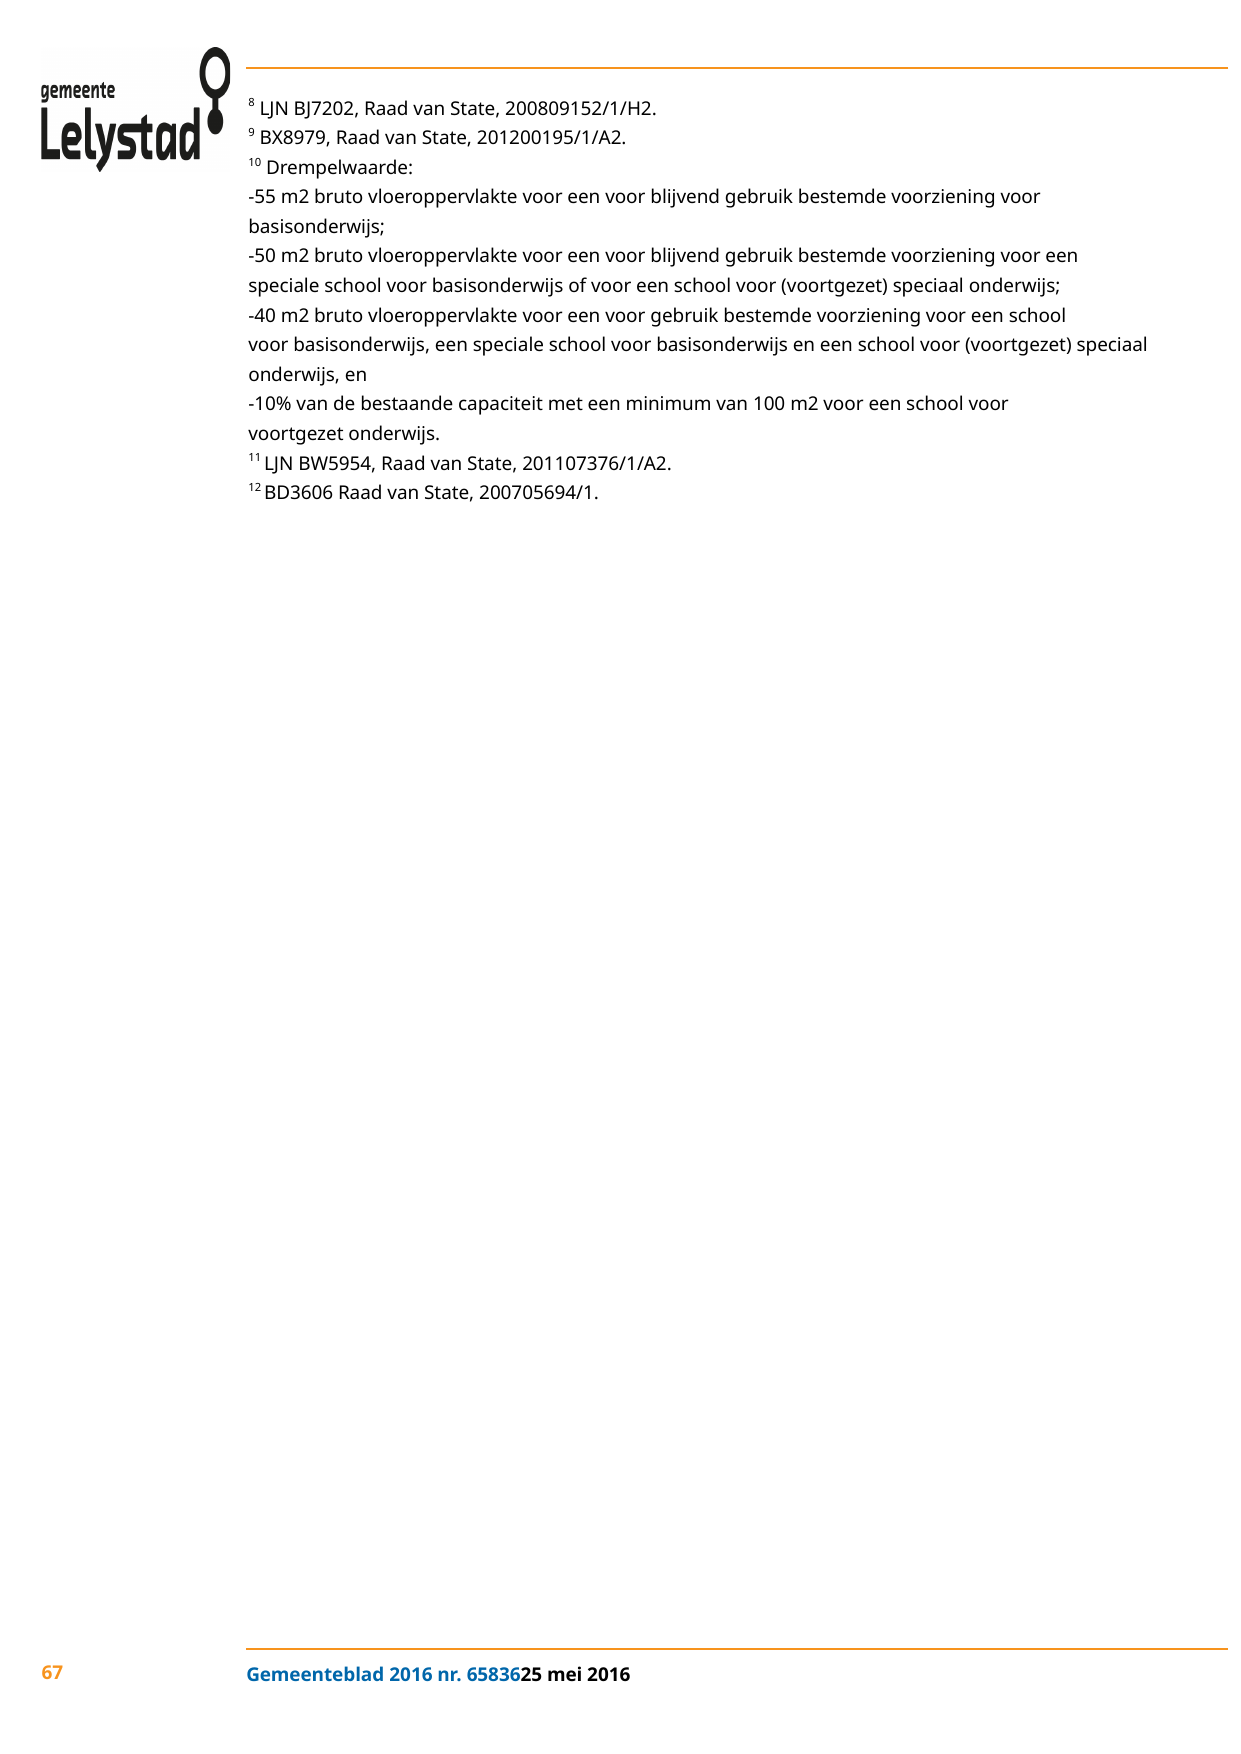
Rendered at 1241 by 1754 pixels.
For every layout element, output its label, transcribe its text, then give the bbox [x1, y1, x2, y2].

text -40 m2 bruto vloeroppervlakte voor een voor gebruik bestemde voorziening voor een school [248, 302, 1152, 328]
text -10% van de bestaande capaciteit met een minimum van 100 m2 voor een school voor [248, 391, 1152, 416]
text 11 LJN BW5954, Raad van State, 201107376/1/A2. [248, 450, 1152, 476]
text 10 Drempelwaarde: [248, 154, 1152, 180]
text basisonderwijs; [248, 213, 1152, 239]
text -50 m2 bruto vloeroppervlakte voor een voor blijvend gebruik bestemde voorziening voor een [248, 243, 1152, 268]
text -55 m2 bruto vloeroppervlakte voor een voor blijvend gebruik bestemde voorziening voor [248, 183, 1152, 209]
text 9 BX8979, Raad van State, 201200195/1/A2. [248, 124, 1152, 150]
picture [41, 47, 231, 172]
text 12 BD3606 Raad van State, 200705694/1. [248, 479, 1152, 505]
text voor basisonderwijs, een speciale school voor basisonderwijs en een school voor (voortgezet) speciaal onderwijs, en [248, 331, 1152, 387]
text voortgezet onderwijs. [248, 420, 1152, 446]
text speciale school voor basisonderwijs of voor een school voor (voortgezet) speciaal onderwijs; [248, 272, 1152, 298]
text 8 LJN BJ7202, Raad van State, 200809152/1/H2. [248, 95, 1152, 121]
